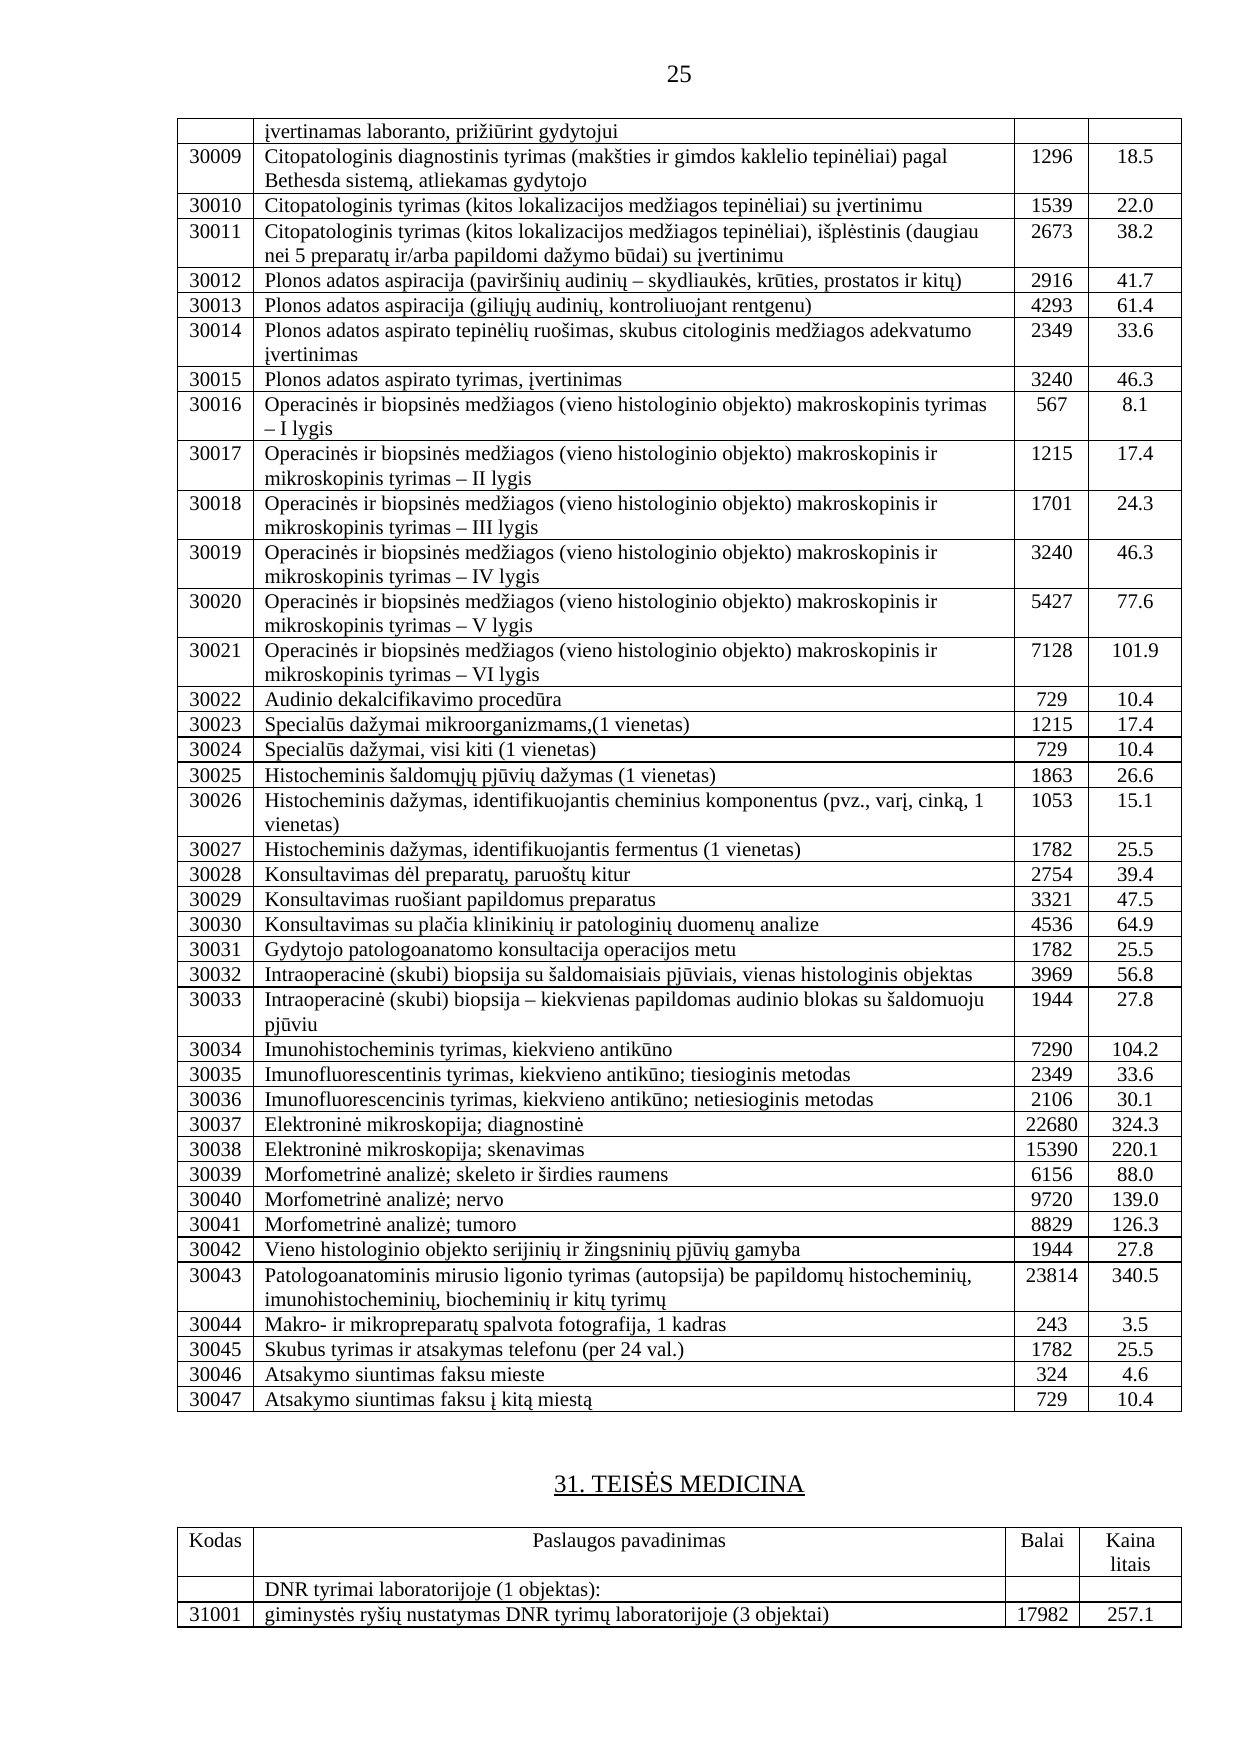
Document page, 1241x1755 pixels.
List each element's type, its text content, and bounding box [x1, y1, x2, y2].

table_cell 25.5 [1089, 1337, 1181, 1361]
table_cell 3321 [1015, 887, 1088, 911]
table_cell 243 [1015, 1312, 1088, 1336]
table_cell 729 [1015, 1387, 1088, 1411]
table_cell 4536 [1015, 912, 1088, 936]
table_cell 30044 [178, 1312, 253, 1336]
table_cell Imunohistocheminis tyrimas, kiekvieno antikūno [254, 1037, 1014, 1061]
table_cell Specialūs dažymai, visi kiti (1 vienetas) [254, 738, 1014, 761]
table_cell 23814 [1015, 1263, 1088, 1311]
table_cell 1863 [1015, 763, 1088, 787]
table_cell 139.0 [1089, 1187, 1181, 1211]
table_cell Histocheminis dažymas, identifikuojantis cheminius komponentus (pvz., varį, cinką, 1 vienetas) [254, 788, 1014, 836]
table_cell Operacinės ir biopsinės medžiagos (vieno histologinio objekto) makroskopinis tyrimas – I lygis [254, 392, 1014, 440]
table_cell Konsultavimas dėl preparatų, paruoštų kitur [254, 862, 1014, 886]
table_cell 27.8 [1089, 988, 1181, 1036]
table_cell 30038 [178, 1137, 253, 1161]
table_cell 1296 [1015, 144, 1088, 192]
table_cell 30046 [178, 1362, 253, 1386]
table_cell 30012 [178, 268, 253, 292]
table_cell 30.1 [1089, 1087, 1181, 1111]
table_cell 324.3 [1089, 1112, 1181, 1136]
table_cell 31001 [178, 1603, 253, 1626]
table_cell Operacinės ir biopsinės medžiagos (vieno histologinio objekto) makroskopinis ir mikroskopinis tyrimas – II lygis [254, 441, 1014, 489]
table_cell 15390 [1015, 1137, 1088, 1161]
table_cell 1944 [1015, 988, 1088, 1036]
table_cell 30039 [178, 1162, 253, 1186]
table_cell 30031 [178, 937, 253, 961]
table_cell Plonos adatos aspiracija (giliųjų audinių, kontroliuojant rentgenu) [254, 293, 1014, 317]
table_cell 2106 [1015, 1087, 1088, 1111]
table_cell 30042 [178, 1238, 253, 1261]
table_cell 126.3 [1089, 1212, 1181, 1236]
table_cell 22.0 [1089, 194, 1181, 217]
table_cell Makro- ir mikropreparatų spalvota fotografija, 1 kadras [254, 1312, 1014, 1336]
table_cell [178, 1577, 253, 1601]
table_cell 30032 [178, 962, 253, 986]
table_cell 1701 [1015, 491, 1088, 539]
table_cell 7128 [1015, 638, 1088, 686]
table_cell 30037 [178, 1112, 253, 1136]
table_cell 30036 [178, 1087, 253, 1111]
table_cell 3240 [1015, 540, 1088, 588]
table_cell 30041 [178, 1212, 253, 1236]
table_cell 1053 [1015, 788, 1088, 836]
table_cell 30014 [178, 318, 253, 366]
table_cell 729 [1015, 738, 1088, 761]
table_cell Citopatologinis tyrimas (kitos lokalizacijos medžiagos tepinėliai), išplėstinis (daugiau nei 5 preparatų ir/arba papildomi dažymo būdai) su įvertinimu [254, 219, 1014, 267]
table_cell 30010 [178, 194, 253, 217]
table_cell 30028 [178, 862, 253, 886]
table_cell Plonos adatos aspirato tepinėlių ruošimas, skubus citologinis medžiagos adekvatumo įvertinimas [254, 318, 1014, 366]
table_cell [1089, 119, 1181, 143]
table_cell 39.4 [1089, 862, 1181, 886]
table_cell 38.2 [1089, 219, 1181, 267]
table_cell 8.1 [1089, 392, 1181, 440]
table_cell 46.3 [1089, 540, 1181, 588]
table_cell [1006, 1577, 1079, 1601]
table_cell Intraoperacinė (skubi) biopsija su šaldomaisiais pjūviais, vienas histologinis objektas [254, 962, 1014, 986]
table_header Balai [1006, 1528, 1079, 1576]
table_cell 30027 [178, 837, 253, 861]
table_cell 17.4 [1089, 441, 1181, 489]
table_cell 340.5 [1089, 1263, 1181, 1311]
table_cell 77.6 [1089, 589, 1181, 637]
table_cell Imunofluorescentinis tyrimas, kiekvieno antikūno; tiesioginis metodas [254, 1062, 1014, 1086]
table_cell 30035 [178, 1062, 253, 1086]
table_cell Plonos adatos aspiracija (paviršinių audinių – skydliaukės, krūties, prostatos ir kitų) [254, 268, 1014, 292]
table_cell 64.9 [1089, 912, 1181, 936]
table_cell Morfometrinė analizė; nervo [254, 1187, 1014, 1211]
table_cell Skubus tyrimas ir atsakymas telefonu (per 24 val.) [254, 1337, 1014, 1361]
table_cell 1539 [1015, 194, 1088, 217]
table_header Paslaugos pavadinimas [254, 1528, 1005, 1576]
table_cell 30016 [178, 392, 253, 440]
table_cell 1215 [1015, 441, 1088, 489]
table_cell 30018 [178, 491, 253, 539]
table_cell Imunofluorescencinis tyrimas, kiekvieno antikūno; netiesioginis metodas [254, 1087, 1014, 1111]
table_cell 18.5 [1089, 144, 1181, 192]
table_cell Konsultavimas su plačia klinikinių ir patologinių duomenų analize [254, 912, 1014, 936]
table_cell 101.9 [1089, 638, 1181, 686]
table_cell 30017 [178, 441, 253, 489]
table_cell 30019 [178, 540, 253, 588]
table_cell 4.6 [1089, 1362, 1181, 1386]
table_cell 3240 [1015, 367, 1088, 391]
table_cell 104.2 [1089, 1037, 1181, 1061]
table_cell 17.4 [1089, 712, 1181, 736]
table_cell 7290 [1015, 1037, 1088, 1061]
table_cell Histocheminis dažymas, identifikuojantis fermentus (1 vienetas) [254, 837, 1014, 861]
table_cell 220.1 [1089, 1137, 1181, 1161]
table_cell 33.6 [1089, 318, 1181, 366]
table_cell Audinio dekalcifikavimo procedūra [254, 687, 1014, 711]
table_cell Specialūs dažymai mikroorganizmams,(1 vienetas) [254, 712, 1014, 736]
table_cell 2916 [1015, 268, 1088, 292]
table_cell 30011 [178, 219, 253, 267]
table_cell 1782 [1015, 1337, 1088, 1361]
table_cell 257.1 [1080, 1603, 1181, 1626]
table_cell 30023 [178, 712, 253, 736]
table_cell Operacinės ir biopsinės medžiagos (vieno histologinio objekto) makroskopinis ir mikroskopinis tyrimas – VI lygis [254, 638, 1014, 686]
table_cell 30021 [178, 638, 253, 686]
table_cell [178, 119, 253, 143]
table_cell 30015 [178, 367, 253, 391]
table_cell 10.4 [1089, 687, 1181, 711]
table_cell Operacinės ir biopsinės medžiagos (vieno histologinio objekto) makroskopinis ir mikroskopinis tyrimas – III lygis [254, 491, 1014, 539]
table_cell 25.5 [1089, 937, 1181, 961]
table_cell 2754 [1015, 862, 1088, 886]
table_cell 567 [1015, 392, 1088, 440]
table_cell Elektroninė mikroskopija; diagnostinė [254, 1112, 1014, 1136]
table_cell 8829 [1015, 1212, 1088, 1236]
table_cell įvertinamas laboranto, prižiūrint gydytojui [254, 119, 1014, 143]
table_cell 30034 [178, 1037, 253, 1061]
table_cell 30040 [178, 1187, 253, 1211]
table_cell 3969 [1015, 962, 1088, 986]
table_cell giminystės ryšių nustatymas DNR tyrimų laboratorijoje (3 objektai) [254, 1603, 1005, 1626]
table_cell 33.6 [1089, 1062, 1181, 1086]
table_cell 1782 [1015, 837, 1088, 861]
table_cell 1782 [1015, 937, 1088, 961]
table_header Kaina litais [1080, 1528, 1181, 1576]
table_cell 27.8 [1089, 1238, 1181, 1261]
table_cell Citopatologinis tyrimas (kitos lokalizacijos medžiagos tepinėliai) su įvertinimu [254, 194, 1014, 217]
table_cell Vieno histologinio objekto serijinių ir žingsninių pjūvių gamyba [254, 1238, 1014, 1261]
table_cell Intraoperacinė (skubi) biopsija – kiekvienas papildomas audinio blokas su šaldomuoju pjūviu [254, 988, 1014, 1036]
table_cell Operacinės ir biopsinės medžiagos (vieno histologinio objekto) makroskopinis ir mikroskopinis tyrimas – IV lygis [254, 540, 1014, 588]
table_cell 30013 [178, 293, 253, 317]
table_header Kodas [178, 1528, 253, 1576]
table_cell 9720 [1015, 1187, 1088, 1211]
table_cell Atsakymo siuntimas faksu mieste [254, 1362, 1014, 1386]
table_cell [1015, 119, 1088, 143]
table_cell 729 [1015, 687, 1088, 711]
table_cell 2349 [1015, 318, 1088, 366]
table_cell 1215 [1015, 712, 1088, 736]
table_cell 30022 [178, 687, 253, 711]
text 31. TEISĖS MEDICINA [177, 1469, 1181, 1498]
table_cell [1080, 1577, 1181, 1601]
table_cell DNR tyrimai laboratorijoje (1 objektas): [254, 1577, 1005, 1601]
table_cell Patologoanatominis mirusio ligonio tyrimas (autopsija) be papildomų histocheminių, imunohistocheminių, biocheminių ir kitų tyrimų [254, 1263, 1014, 1311]
table_cell 1944 [1015, 1238, 1088, 1261]
table_cell 10.4 [1089, 1387, 1181, 1411]
table_cell 324 [1015, 1362, 1088, 1386]
table_cell 30025 [178, 763, 253, 787]
table_cell Gydytojo patologoanatomo konsultacija operacijos metu [254, 937, 1014, 961]
table_cell 4293 [1015, 293, 1088, 317]
table_cell Morfometrinė analizė; skeleto ir širdies raumens [254, 1162, 1014, 1186]
table_cell Konsultavimas ruošiant papildomus preparatus [254, 887, 1014, 911]
table_cell 30033 [178, 988, 253, 1036]
table_cell 24.3 [1089, 491, 1181, 539]
table_cell 30026 [178, 788, 253, 836]
table_cell Atsakymo siuntimas faksu į kitą miestą [254, 1387, 1014, 1411]
table_cell 5427 [1015, 589, 1088, 637]
table_cell 2673 [1015, 219, 1088, 267]
table_cell 30045 [178, 1337, 253, 1361]
table_cell 30047 [178, 1387, 253, 1411]
table_cell Elektroninė mikroskopija; skenavimas [254, 1137, 1014, 1161]
table_cell 25.5 [1089, 837, 1181, 861]
table_cell 61.4 [1089, 293, 1181, 317]
table_cell 30020 [178, 589, 253, 637]
table_cell 2349 [1015, 1062, 1088, 1086]
table_cell 3.5 [1089, 1312, 1181, 1336]
table_cell 46.3 [1089, 367, 1181, 391]
table_cell 88.0 [1089, 1162, 1181, 1186]
table_cell 30030 [178, 912, 253, 936]
table_cell 47.5 [1089, 887, 1181, 911]
table_cell 41.7 [1089, 268, 1181, 292]
table_cell Histocheminis šaldomųjų pjūvių dažymas (1 vienetas) [254, 763, 1014, 787]
table_cell Morfometrinė analizė; tumoro [254, 1212, 1014, 1236]
table_cell Operacinės ir biopsinės medžiagos (vieno histologinio objekto) makroskopinis ir mikroskopinis tyrimas – V lygis [254, 589, 1014, 637]
table_cell 6156 [1015, 1162, 1088, 1186]
table_cell 10.4 [1089, 738, 1181, 761]
table_cell 56.8 [1089, 962, 1181, 986]
table_cell 17982 [1006, 1603, 1079, 1626]
table_cell 30029 [178, 887, 253, 911]
table_cell 30024 [178, 738, 253, 761]
table_cell Plonos adatos aspirato tyrimas, įvertinimas [254, 367, 1014, 391]
table_cell 30009 [178, 144, 253, 192]
table_cell 15.1 [1089, 788, 1181, 836]
table_cell 26.6 [1089, 763, 1181, 787]
table_cell 22680 [1015, 1112, 1088, 1136]
table_cell 30043 [178, 1263, 253, 1311]
table_cell Citopatologinis diagnostinis tyrimas (makšties ir gimdos kaklelio tepinėliai) pagal Bethesda sistemą, atliekamas gydytojo [254, 144, 1014, 192]
